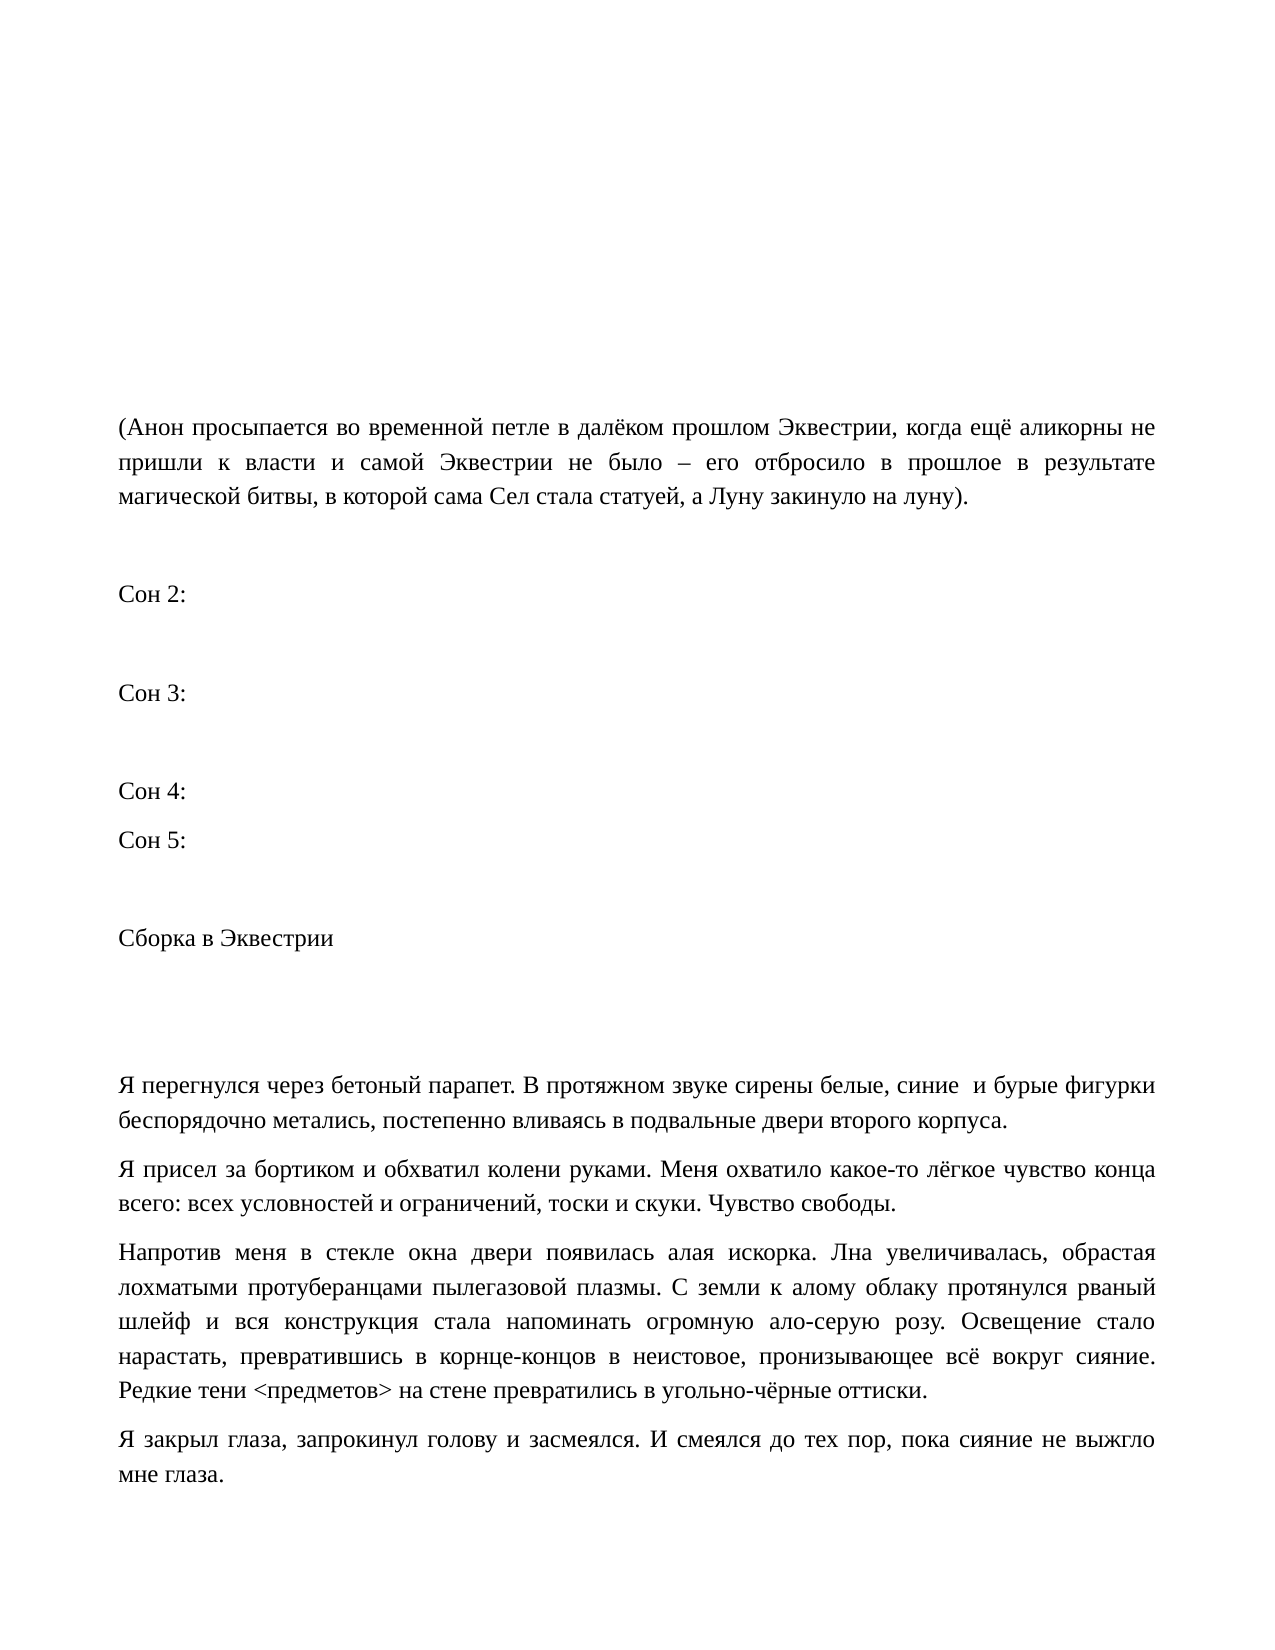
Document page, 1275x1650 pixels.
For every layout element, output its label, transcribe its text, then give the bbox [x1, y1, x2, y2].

text Я присел за бортиком и обхватил колени руками. Меня охватило какое-то лёгкое чувство конца всего: всех условностей и ограничений, тоски и скуки. Чувство свободы. [118, 1154, 1157, 1217]
text Я перегнулся через бетоный парапет. В протяжном звуке сирены белые, синие и бурые фигурки беспорядочно метались, постепенно вливаясь в подвальные двери второго корпуса. [118, 1070, 1157, 1133]
text (Анон просыпается во временной петле в далёком прошлом Эквестрии, когда ещё аликорны не пришли к власти и самой Эквестрии не было – его отбросило в прошлое в результате магической битвы, в которой сама Сел стала статуей, а Луну закинуло на луну). [118, 412, 1157, 510]
text Сборка в Эквестрии [118, 923, 1157, 952]
text Сон 3: [118, 678, 1157, 706]
text Сон 2: [118, 579, 1157, 608]
text Сон 4: [118, 776, 1157, 804]
text Напротив меня в стекле окна двери появилась алая искорка. Лна увеличивалась, обрастая лохматыми протуберанцами пылегазовой плазмы. С земли к алому облаку протянулся рваный шлейф и вся конструкция стала напоминать огромную ало-серую розу. Освещение стало нарастать, превратившись в корнце-концов в неистовое, пронизывающее всё вокруг сияние. Редкие тени <предметов> на стене превратились в угольно-чёрные оттиски. [118, 1237, 1157, 1404]
text Я закрыл глаза, запрокинул голову и засмеялся. И смеялся до тех пор, пока сияние не выжгло мне глаза. [118, 1424, 1157, 1487]
text Сон 5: [118, 825, 1157, 854]
